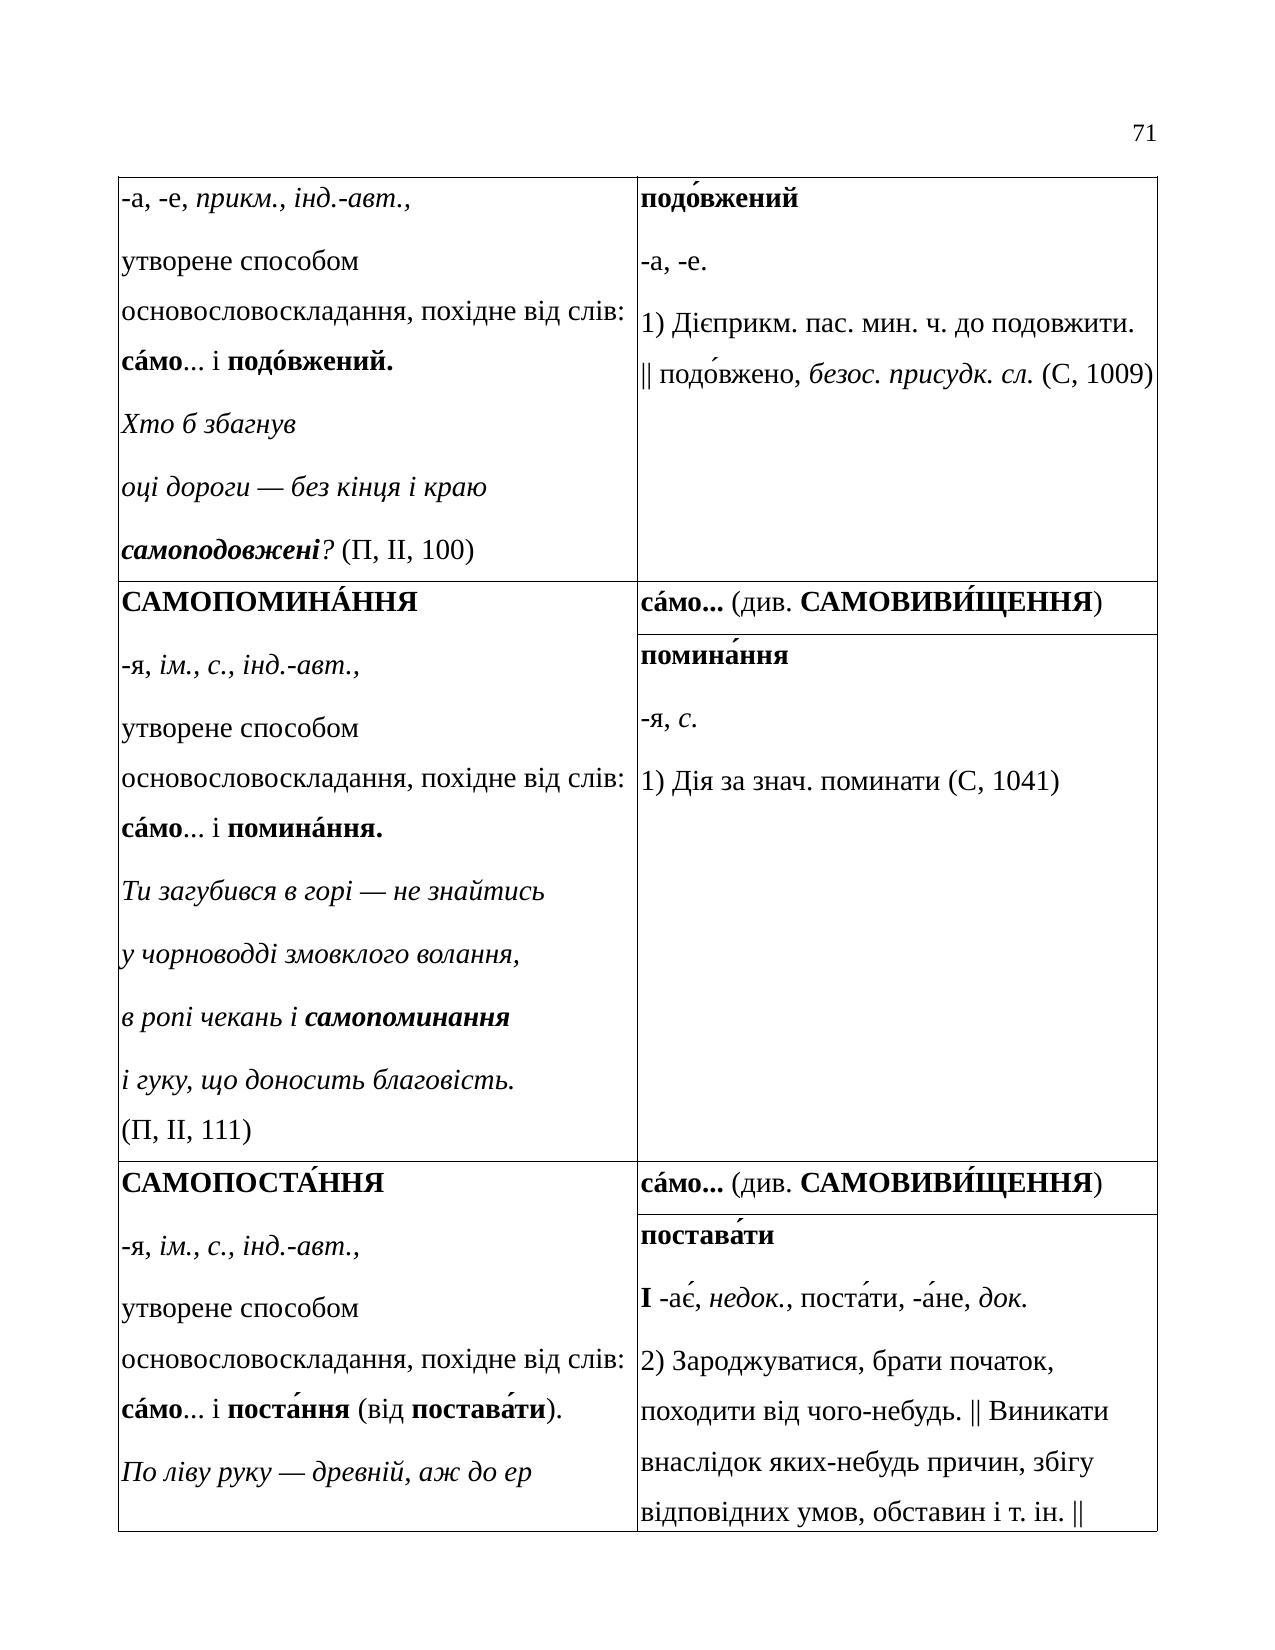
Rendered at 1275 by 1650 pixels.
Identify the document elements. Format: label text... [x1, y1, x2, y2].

table_cell САМОПОМИНÁННЯ -я, ім., с., інд.-авт., утворене способом основословоскладання, похідне від слів: сáмо... і поминáння. Ти загубився в горі — не знайтись у чорноводді змовклого волання, в ропі чекань і самопоминання і гуку, що доносить благовість. (П, ІІ, 111) [119, 582, 637, 1161]
table_cell САМОПОСТА́ННЯ -я, ім., с., інд.-авт., утворене способом основословоскладання, похідне від слів: сáмо... і поста́ння (від постава́ти). По ліву руку — древній, аж до ер [119, 1162, 637, 1531]
table_cell -а, -е, прикм., інд.-авт., утворене способом основословоскладання, похідне від слів: сáмо... і подóвжений. Хто б збагнув оці дороги — без кінця і краю самоподовжені? (П, ІІ, 100) [119, 178, 637, 581]
table_cell подо́вжений -а, -е. 1) Дієприкм. пас. мин. ч. до подовжити. || подо́вжено, безос. присудк. сл. (С, 1009) [638, 178, 1157, 581]
table_cell сáмо... (див. САМОВИВИ́ЩЕННЯ) [638, 582, 1157, 633]
table_cell постава́ти I -ає́, недок., поста́ти, -а́не, док. 2) Зароджуватися, брати початок, походити від чого-небудь. || Виникати внаслідок яких-небудь причин, збігу відповідних умов, обставин і т. ін. || [638, 1215, 1157, 1531]
table_cell помина́ння -я, с. 1) Дія за знач. поминати (С, 1041) [638, 635, 1157, 1161]
table_cell сáмо... (див. САМОВИВИ́ЩЕННЯ) [638, 1162, 1157, 1214]
